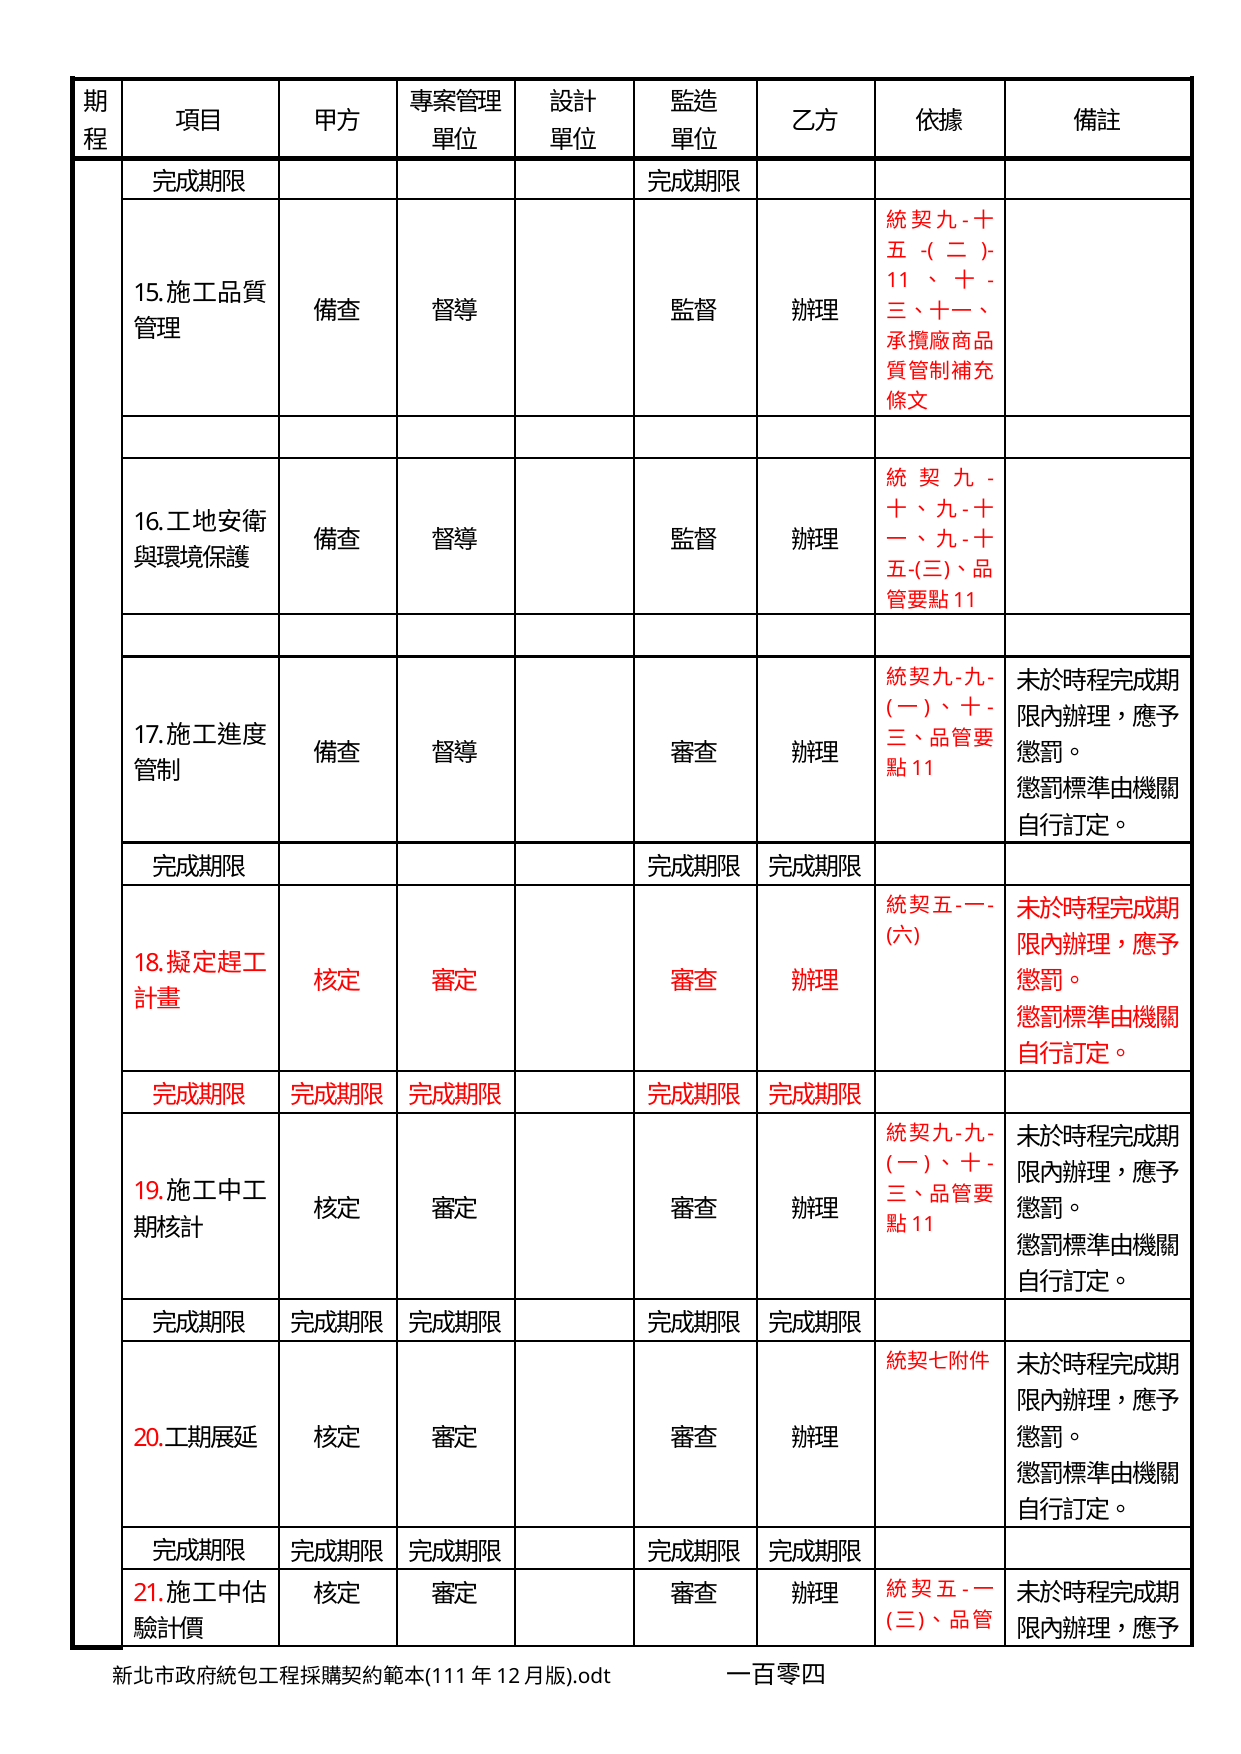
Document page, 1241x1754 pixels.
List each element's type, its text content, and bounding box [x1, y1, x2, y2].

table_cell 完成期限 [398, 1300, 514, 1340]
table_cell 完成期限 [758, 1072, 874, 1112]
table_cell 監督 [635, 459, 756, 613]
table_cell 辦理 [758, 886, 874, 1069]
table_cell 統契七附件 [876, 1342, 1004, 1526]
table_header 期程 [75, 81, 121, 156]
table_cell 完成期限 [280, 1072, 396, 1112]
table_cell 完成期限 [398, 1528, 514, 1568]
table_cell 核定 [280, 886, 396, 1069]
table_cell 完成期限 [635, 1300, 756, 1340]
table_cell 辦理 [758, 1342, 874, 1526]
table_cell 完成期限 [758, 1528, 874, 1568]
table_cell [123, 417, 278, 457]
table_cell 辦理 [758, 658, 874, 841]
table_cell 16.工地安衛與環境保護 [123, 459, 278, 613]
table_header 備註 [1006, 81, 1190, 156]
table_cell 完成期限 [280, 1528, 396, 1568]
table_cell 完成期限 [635, 161, 756, 198]
table_cell [876, 161, 1004, 198]
table_cell [1006, 844, 1190, 883]
table_header 設計 單位 [516, 81, 633, 156]
table_cell 完成期限 [123, 1300, 278, 1340]
table_cell [516, 459, 633, 613]
table_cell [876, 1528, 1004, 1568]
table_header 專案管理單位 [398, 81, 514, 156]
table_cell [758, 615, 874, 655]
table_cell 監督 [635, 200, 756, 415]
table_header 項目 [123, 81, 278, 156]
table_cell [1006, 1528, 1190, 1568]
table_cell 18.擬定趕工計畫 [123, 886, 278, 1069]
table_cell 20.工期展延 [123, 1342, 278, 1526]
table_cell 備查 [280, 459, 396, 613]
table_cell 辦理 [758, 459, 874, 613]
table_cell 審查 [635, 1342, 756, 1526]
table_cell 督導 [398, 658, 514, 841]
table_cell 完成期限 [635, 1528, 756, 1568]
table_cell [1006, 161, 1190, 198]
table_header 監造 單位 [635, 81, 756, 156]
table_cell [123, 615, 278, 655]
table_cell 辦理 [758, 1570, 874, 1645]
table_cell 未於時程完成期限內辦理，應予懲罰。 懲罰標準由機關自行訂定。 [1006, 886, 1190, 1069]
table_cell 完成期限 [280, 1300, 396, 1340]
table_cell 審查 [635, 1114, 756, 1298]
table_cell 審查 [635, 1570, 756, 1645]
table_cell 完成期限 [758, 1300, 874, 1340]
table_cell 審定 [398, 1570, 514, 1645]
table_cell [876, 1300, 1004, 1340]
table_cell [516, 417, 633, 457]
table_cell 督導 [398, 200, 514, 415]
table_cell 完成期限 [635, 1072, 756, 1112]
table_cell [876, 615, 1004, 655]
table_cell 備查 [280, 658, 396, 841]
table_cell 完成期限 [758, 844, 874, 883]
table_cell 審查 [635, 658, 756, 841]
table_cell [635, 417, 756, 457]
table_cell 15.施工品質管理 [123, 200, 278, 415]
table_cell [1006, 1072, 1190, 1112]
table_cell 19.施工中工期核計 [123, 1114, 278, 1298]
table_cell [516, 161, 633, 198]
table_cell [1006, 417, 1190, 457]
table_cell [1006, 615, 1190, 655]
table_cell 完成期限 [123, 161, 278, 198]
table_cell 核定 [280, 1114, 396, 1298]
table_cell [876, 844, 1004, 883]
table_cell 17.施工進度管制 [123, 658, 278, 841]
table_cell 統契九-十、九-十一、九-十五-(三)、品管要點11 [876, 459, 1004, 613]
table_cell [516, 658, 633, 841]
table_cell [1006, 1300, 1190, 1340]
table_cell [398, 417, 514, 457]
table_cell 完成期限 [635, 844, 756, 883]
table_cell 審定 [398, 1342, 514, 1526]
table_cell [758, 161, 874, 198]
table_cell [516, 886, 633, 1069]
table_cell [516, 1114, 633, 1298]
table_cell 審查 [635, 886, 756, 1069]
table_cell [635, 615, 756, 655]
table_cell [758, 417, 874, 457]
table_cell 辦理 [758, 1114, 874, 1298]
table_cell 統契九-九-(一)、十-三、品管要點11 [876, 658, 1004, 841]
table_cell 督導 [398, 459, 514, 613]
table_cell 審定 [398, 886, 514, 1069]
table_cell [398, 615, 514, 655]
table_cell [516, 200, 633, 415]
table_cell 統契五-一-(六) [876, 886, 1004, 1069]
table_cell 審定 [398, 1114, 514, 1298]
table_cell [516, 1570, 633, 1645]
table_cell [516, 844, 633, 883]
table_cell 統契五-一(三)、品管 [876, 1570, 1004, 1645]
table_header 依據 [876, 81, 1004, 156]
table_cell 備查 [280, 200, 396, 415]
table_cell [280, 615, 396, 655]
table_cell 完成期限 [398, 1072, 514, 1112]
table_cell 核定 [280, 1342, 396, 1526]
table_cell [398, 161, 514, 198]
table_cell [516, 1342, 633, 1526]
table_cell [280, 844, 396, 883]
table_cell [516, 615, 633, 655]
table_cell 未於時程完成期限內辦理，應予懲罰。 懲罰標準由機關自行訂定。 [1006, 1114, 1190, 1298]
table_header 甲方 [280, 81, 396, 156]
table_cell 核定 [280, 1570, 396, 1645]
table_cell [1006, 200, 1190, 415]
table_cell [876, 417, 1004, 457]
table_cell 未於時程完成期限內辦理，應予懲罰。 懲罰標準由機關自行訂定。 [1006, 658, 1190, 841]
table_cell 21.施工中估驗計價 [123, 1570, 278, 1645]
table_cell 辦理 [758, 200, 874, 415]
table_cell 完成期限 [123, 1528, 278, 1568]
table_cell [398, 844, 514, 883]
table_cell 完成期限 [123, 1072, 278, 1112]
table_cell 完成期限 [123, 844, 278, 883]
table_cell [280, 161, 396, 198]
table_cell [516, 1072, 633, 1112]
table_cell [516, 1528, 633, 1568]
table_cell [1006, 459, 1190, 613]
table_cell [516, 1300, 633, 1340]
table_cell 統契九-九-(一)、十-三、品管要點11 [876, 1114, 1004, 1298]
table_cell 未於時程完成期限內辦理，應予懲罰。 懲罰標準由機關自行訂定。 [1006, 1342, 1190, 1526]
table_cell 未於時程完成期限內辦理，應予 [1006, 1570, 1190, 1645]
table_cell 統契九-十五-(二)-11、十-三、十一、承攬廠商品質管制補充條文 [876, 200, 1004, 415]
table_cell [280, 417, 396, 457]
table_cell [876, 1072, 1004, 1112]
table_header 乙方 [758, 81, 874, 156]
